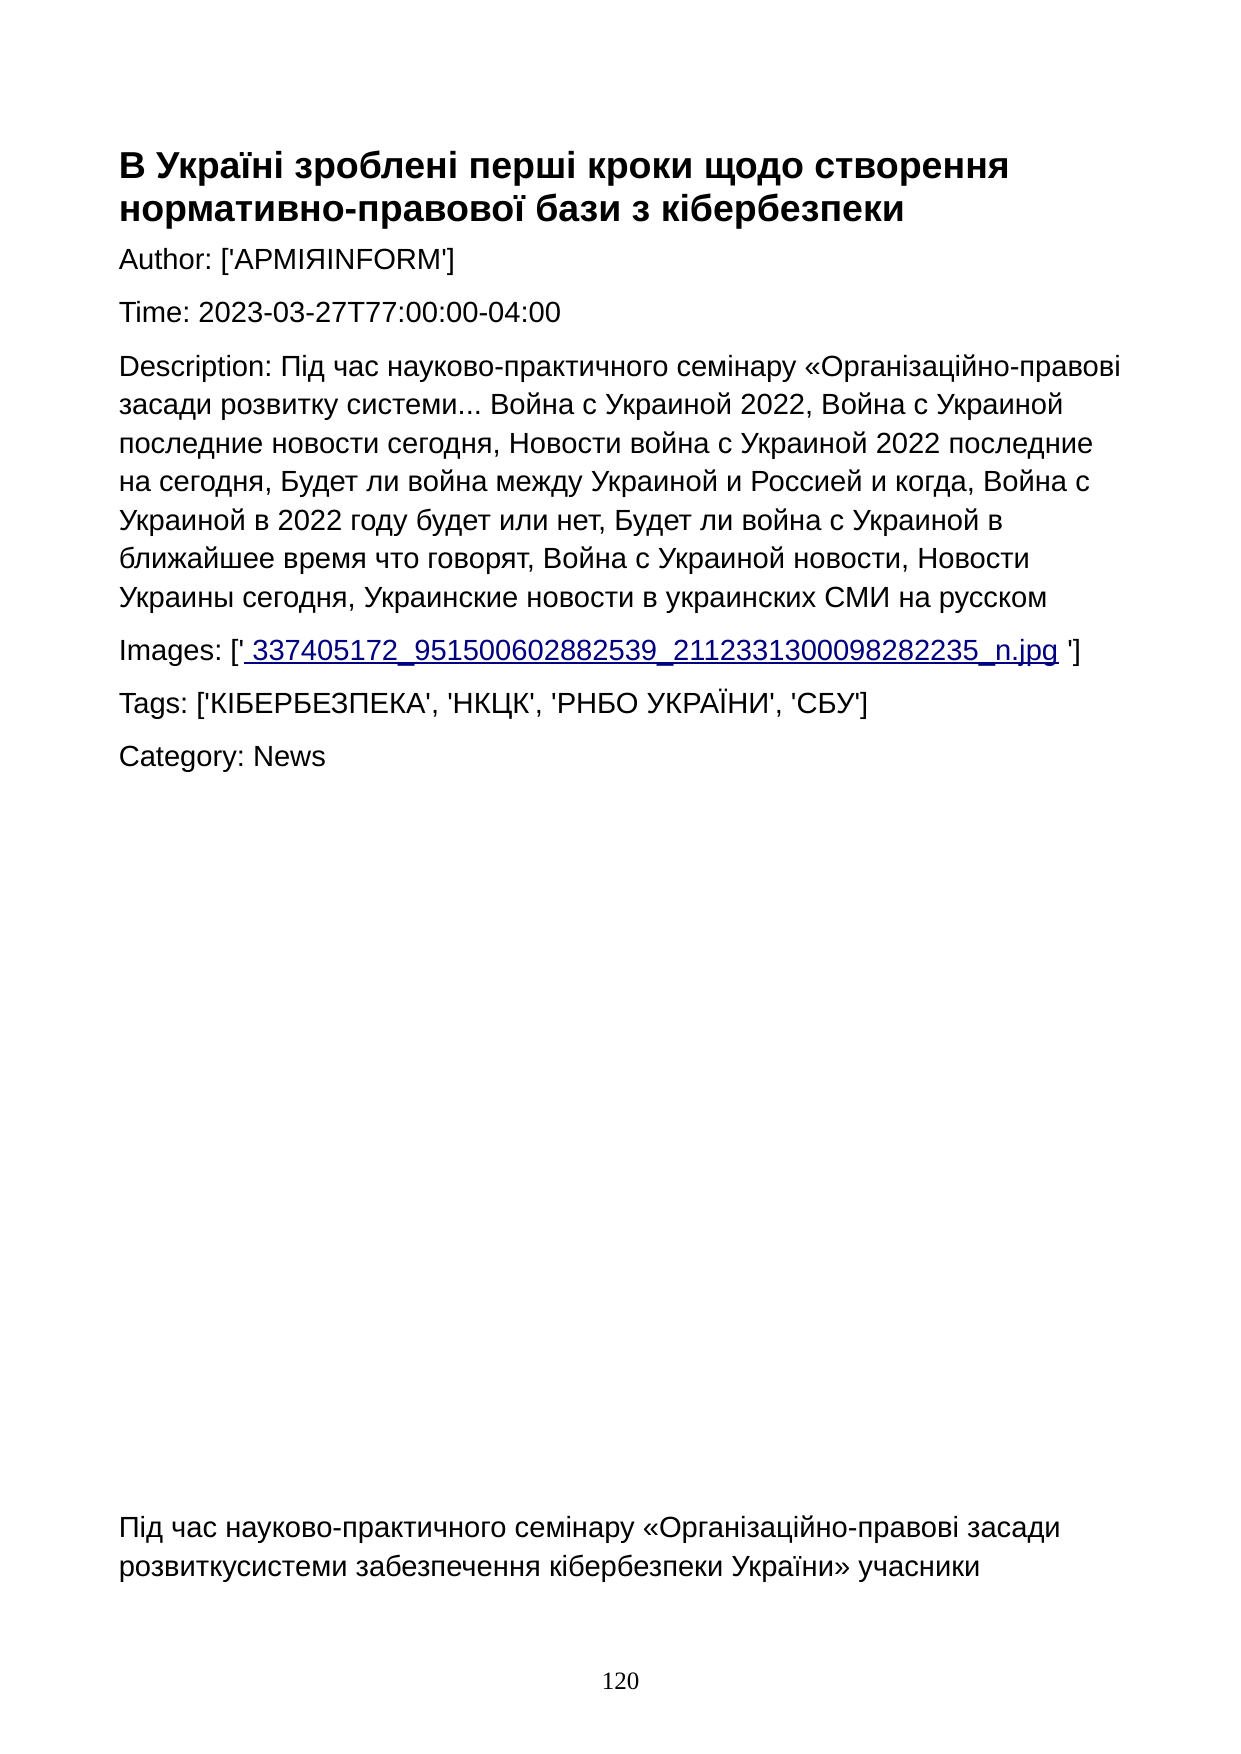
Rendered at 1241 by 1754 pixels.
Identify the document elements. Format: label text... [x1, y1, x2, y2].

text Images: [' 337405172_951500602882539_2112331300098282235_n.jpg '] [118, 633, 1122, 666]
text Author: ['АРМІЯINFORM'] [118, 242, 1122, 276]
text Time: 2023-03-27T77:00:00-04:00 [118, 295, 1122, 329]
text Category: News [118, 739, 1122, 773]
text Description: Під час науково-практичного семінару «Організаційно-правові засади розвитку системи... Война с Украиной 2022, Война с Украиной последние новости сегодня, Новости война с Украиной 2022 последние на сегодня, Будет ли война между Украиной и Россией и когда, Война с Украиной в 2022 году будет или нет, Будет ли война с Украиной в ближайшее время что говорят, Война с Украиной новости, Новости Украины сегодня, Украинские новости в украинских СМИ на русском [118, 348, 1122, 613]
text Tags: ['КІБЕРБЕЗПЕКА', 'НКЦК', 'РНБО УКРАЇНИ', 'СБУ'] [118, 686, 1122, 719]
subtitle В Україні зроблені перші кроки щодо створення нормативно-правової бази з кібербезпеки [118, 143, 1122, 230]
text Під час науково-практичного семінару «Організаційно-правові засади розвиткусистеми забезпечення кібербезпеки України» учасники [118, 1510, 1122, 1582]
